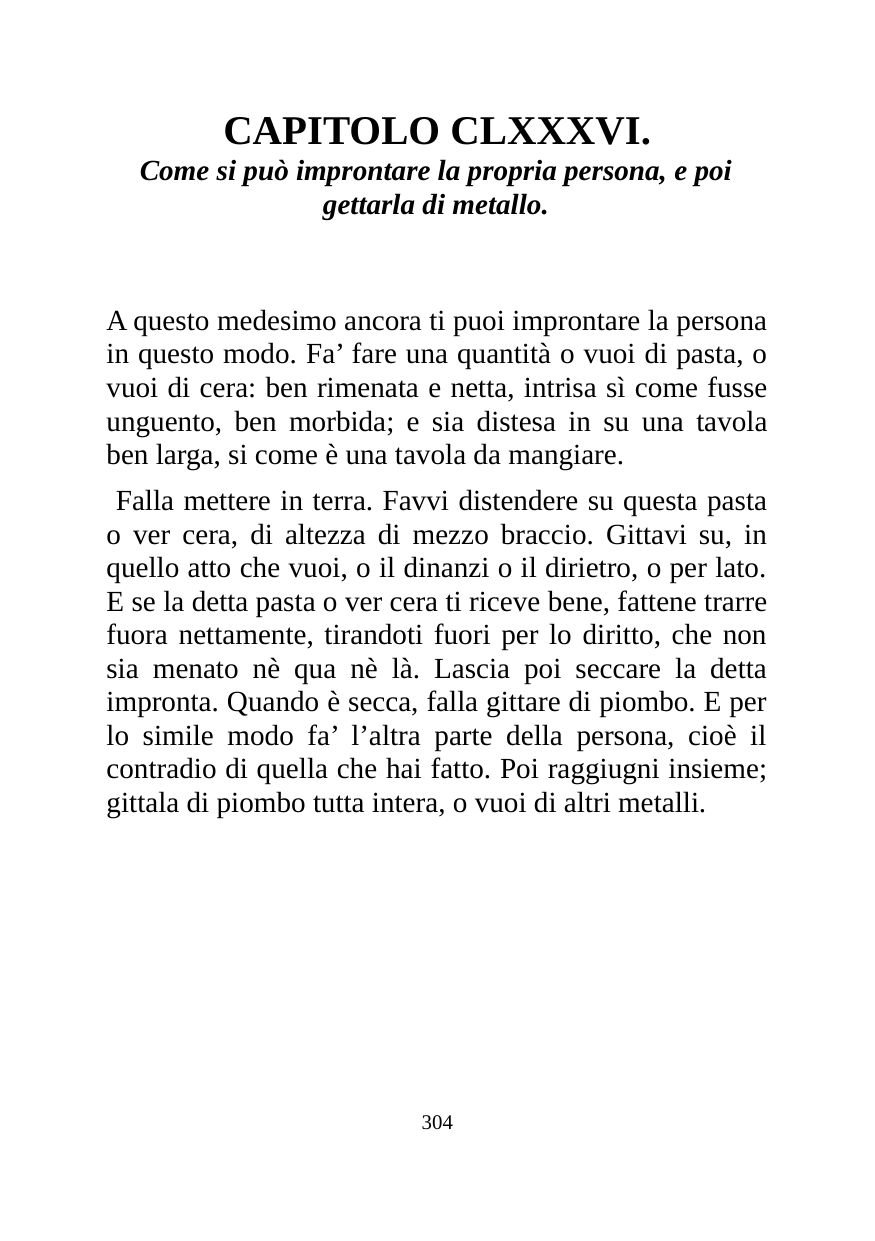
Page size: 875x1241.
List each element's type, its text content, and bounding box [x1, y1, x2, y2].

text A questo medesimo ancora ti puoi improntare la persona in questo modo. Fa’ fare una quantità o vuoi di pasta, o vuoi di cera: ben rimenata e netta, intrisa sì come fusse unguento, ben morbida; e sia distesa in su una tavola ben larga, si come è una tavola da mangiare. [106, 303, 768, 471]
text Falla mettere in terra. Favvi distendere su questa pasta o ver cera, di altezza di mezzo braccio. Gittavi su, in quello atto che vuoi, o il dinanzi o il dirietro, o per lato. E se la detta pasta o ver cera ti riceve bene, fattene trarre fuora nettamente, tirandoti fuori per lo diritto, che non sia menato nè qua nè là. Lascia poi seccare la detta impronta. Quando è secca, falla gittare di piombo. E per lo simile modo fa’ l’altra parte della persona, cioè il contradio di quella che hai fatto. Poi raggiugni insieme; gittala di piombo tutta intera, o vuoi di altri metalli. [106, 483, 768, 819]
subtitle CAPITOLO CLXXXVI. Come si può improntare la propria persona, e poi gettarla di metallo. [106, 106, 768, 220]
